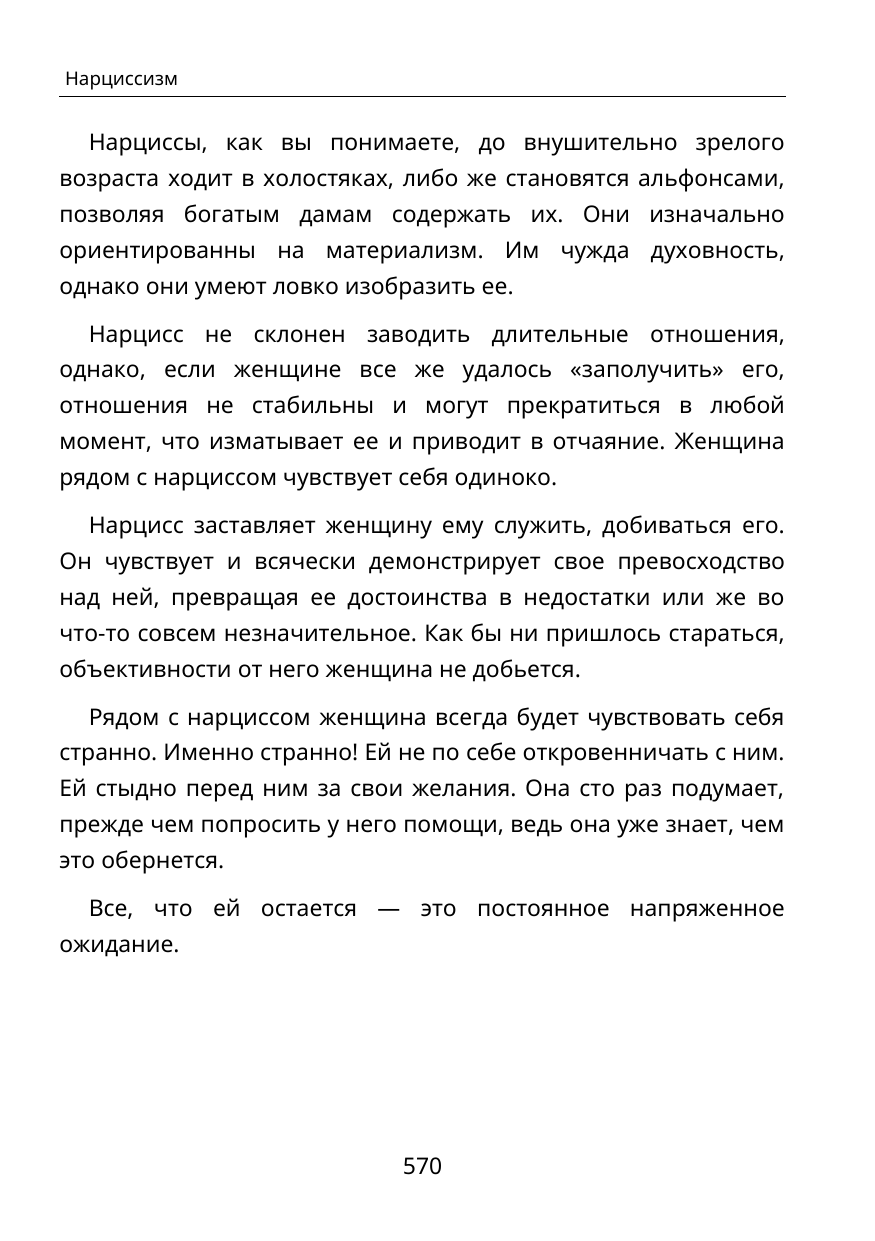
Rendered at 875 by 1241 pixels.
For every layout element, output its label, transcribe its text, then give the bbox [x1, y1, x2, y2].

text Рядом с нарциссом женщина всегда будет чувствовать себя странно. Именно странно! Ей не по себе откровенничать с ним. Ей стыдно перед ним за свои желания. Она сто раз подумает, прежде чем попросить у него помощи, ведь она уже знает, чем это обернется. [59, 700, 786, 875]
text Нарцисс не склонен заводить длительные отношения, однако, если женщине все же удалось «заполучить» его, отношения не стабильны и могут прекратиться в любой момент, что изматывает ее и приводит в отчаяние. Женщина рядом с нарциссом чувствует себя одиноко. [59, 317, 786, 492]
text Все, что ей остается — это постоянное напряженное ожидание. [59, 892, 786, 959]
text Нарцисс заставляет женщину ему служить, добиваться его. Он чувствует и всячески демонстрирует свое превосходство над ней, превращая ее достоинства в недостатки или же во что-то совсем незначительное. Как бы ни пришлось стараться, объективности от него женщина не добьется. [59, 509, 786, 684]
text Нарциссы, как вы понимаете, до внушительно зрелого возраста ходит в холостяках, либо же становятся альфонсами, позволяя богатым дамам содержать их. Они изначально ориентированны на материализм. Им чужда духовность, однако они умеют ловко изобразить ее. [59, 126, 786, 301]
